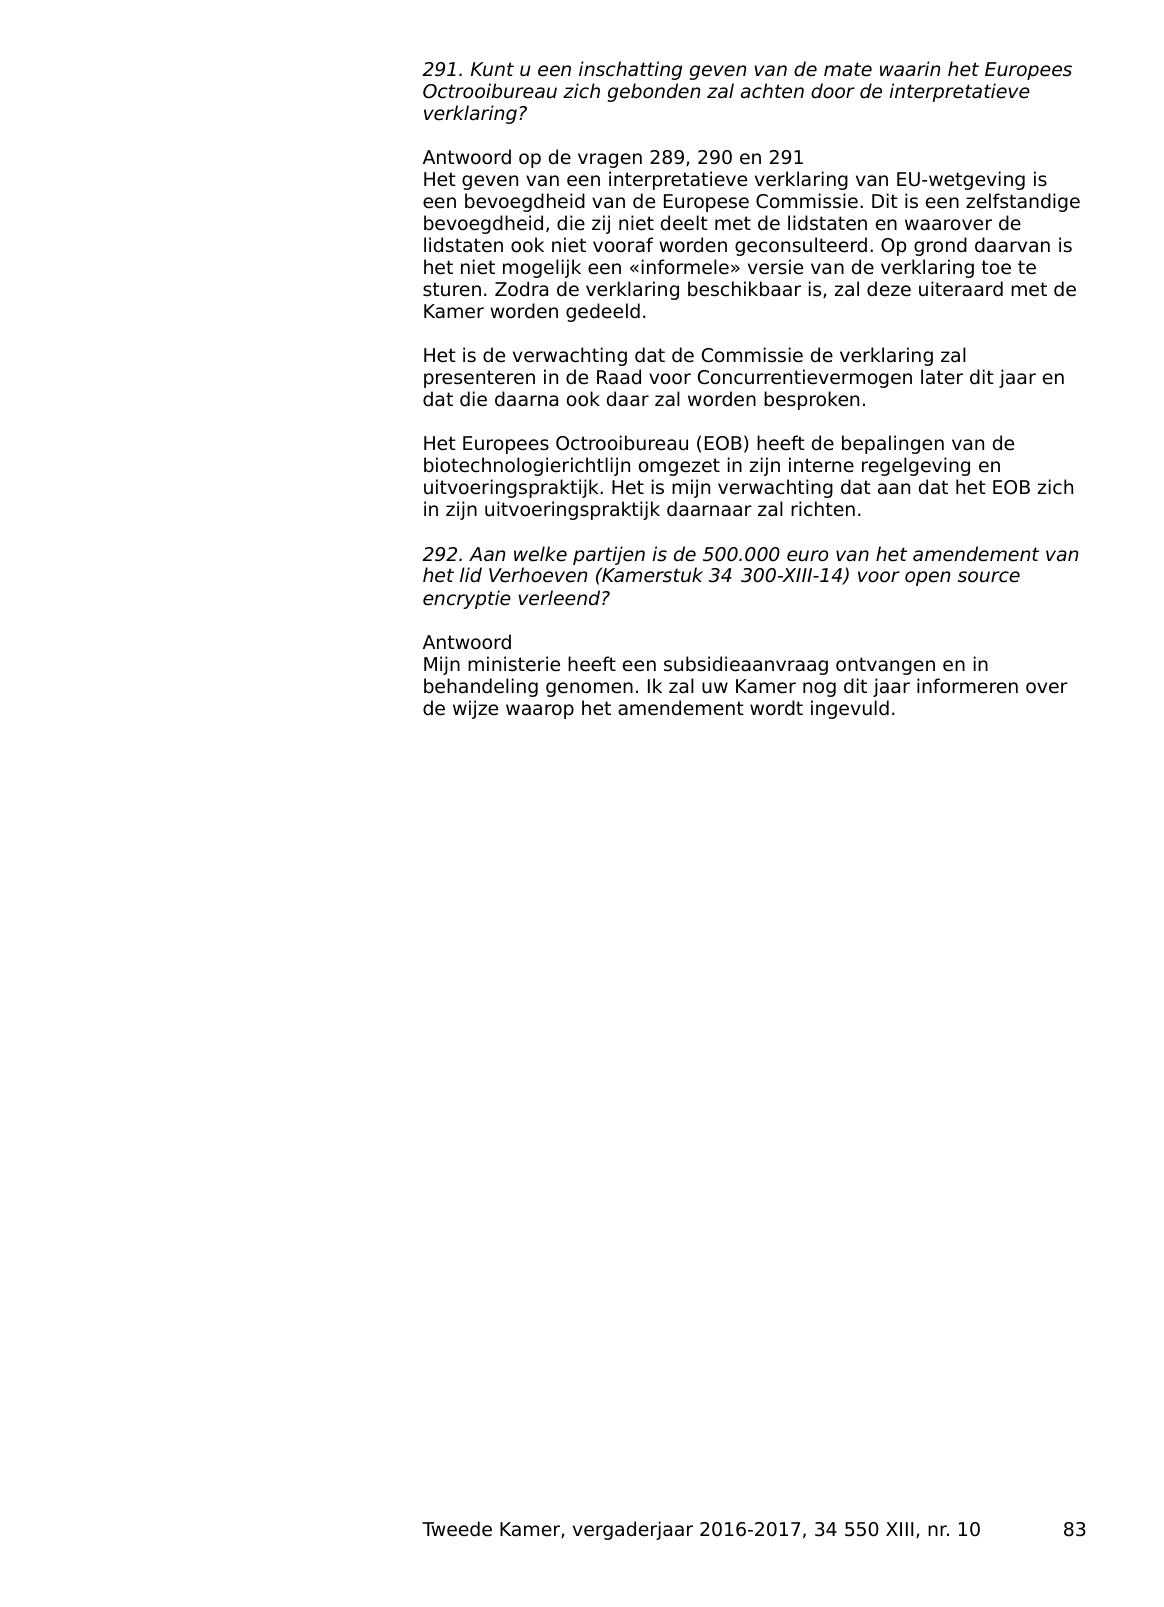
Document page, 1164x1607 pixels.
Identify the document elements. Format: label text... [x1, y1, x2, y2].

text Antwoord op de vragen 289, 290 en 291 [422, 147, 1087, 169]
text Antwoord [422, 632, 1087, 653]
text 291. Kunt u een inschatting geven van de mate waarin het Europees Octrooibureau zich gebonden zal achten door de interpretatieve verklaring? [422, 59, 1087, 125]
text Het Europees Octrooibureau (EOB) heeft de bepalingen van de biotechnologierichtlijn omgezet in zijn interne regelgeving en uitvoeringspraktijk. Het is mijn verwachting dat aan dat het EOB zich in zijn uitvoeringspraktijk daarnaar zal richten. [422, 433, 1087, 521]
text 292. Aan welke partijen is de 500.000 euro van het amendement van het lid Verhoeven (Kamerstuk 34 300-XIII-14) voor open source encryptie verleend? [422, 543, 1087, 609]
text Het geven van een interpretatieve verklaring van EU-wetgeving is een bevoegdheid van de Europese Commissie. Dit is een zelfstandige bevoegdheid, die zij niet deelt met de lidstaten en waarover de lidstaten ook niet vooraf worden geconsulteerd. Op grond daarvan is het niet mogelijk een «informele» versie van de verklaring toe te sturen. Zodra de verklaring beschikbaar is, zal deze uiteraard met de Kamer worden gedeeld. [422, 169, 1087, 323]
text Het is de verwachting dat de Commissie de verklaring zal presenteren in de Raad voor Concurrentievermogen later dit jaar en dat die daarna ook daar zal worden besproken. [422, 345, 1087, 411]
text Mijn ministerie heeft een subsidieaanvraag ontvangen en in behandeling genomen. Ik zal uw Kamer nog dit jaar informeren over de wijze waarop het amendement wordt ingevuld. [422, 653, 1087, 719]
